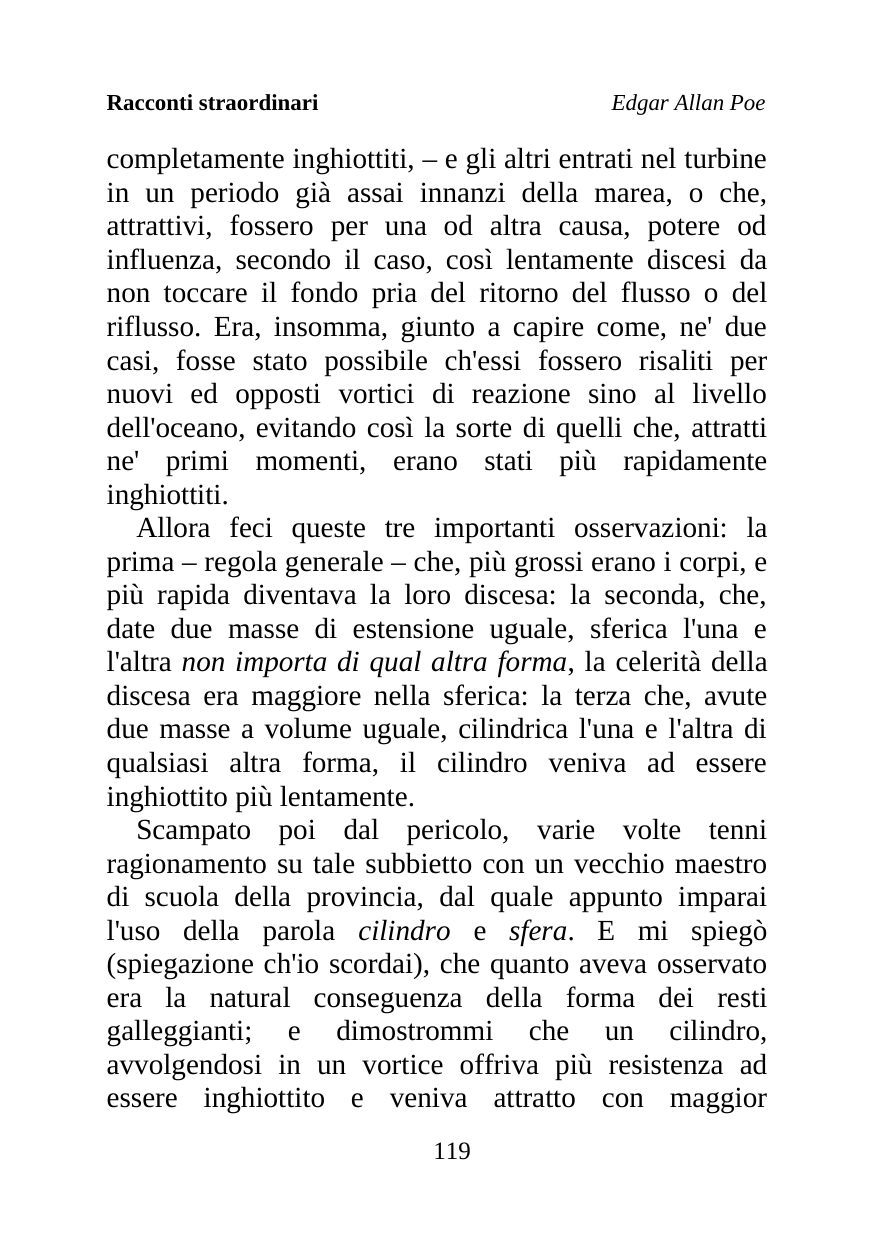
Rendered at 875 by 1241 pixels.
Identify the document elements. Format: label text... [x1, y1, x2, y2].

text Scampato poi dal pericolo, varie volte tenni ragionamento su tale subbietto con un vecchio maestro di scuola della provincia, dal quale appunto imparai l'uso della parola cilindro e sfera. E mi spiegò (spiegazione ch'io scordai), che quanto aveva osservato era la natural conseguenza della forma dei resti galleggianti; e dimostrommi che un cilindro, avvolgendosi in un vortice offriva più resistenza ad essere inghiottito e veniva attratto con maggior [106, 812, 768, 1114]
text completamente inghiottiti, – e gli altri entrati nel turbine in un periodo già assai innanzi della marea, o che, attrattivi, fossero per una od altra causa, potere od influenza, secondo il caso, così lentamente discesi da non toccare il fondo pria del ritorno del flusso o del riflusso. Era, insomma, giunto a capire come, ne' due casi, fosse stato possibile ch'essi fossero risaliti per nuovi ed opposti vortici di reazione sino al livello dell'oceano, evitando così la sorte di quelli che, attratti ne' primi momenti, erano stati più rapidamente inghiottiti. [106, 141, 768, 510]
text Allora feci queste tre importanti osservazioni: la prima – regola generale – che, più grossi erano i corpi, e più rapida diventava la loro discesa: la seconda, che, date due masse di estensione uguale, sferica l'una e l'altra non importa di qual altra forma, la celerità della discesa era maggiore nella sferica: la terza che, avute due masse a volume uguale, cilindrica l'una e l'altra di qualsiasi altra forma, il cilindro veniva ad essere inghiottito più lentamente. [106, 510, 768, 812]
